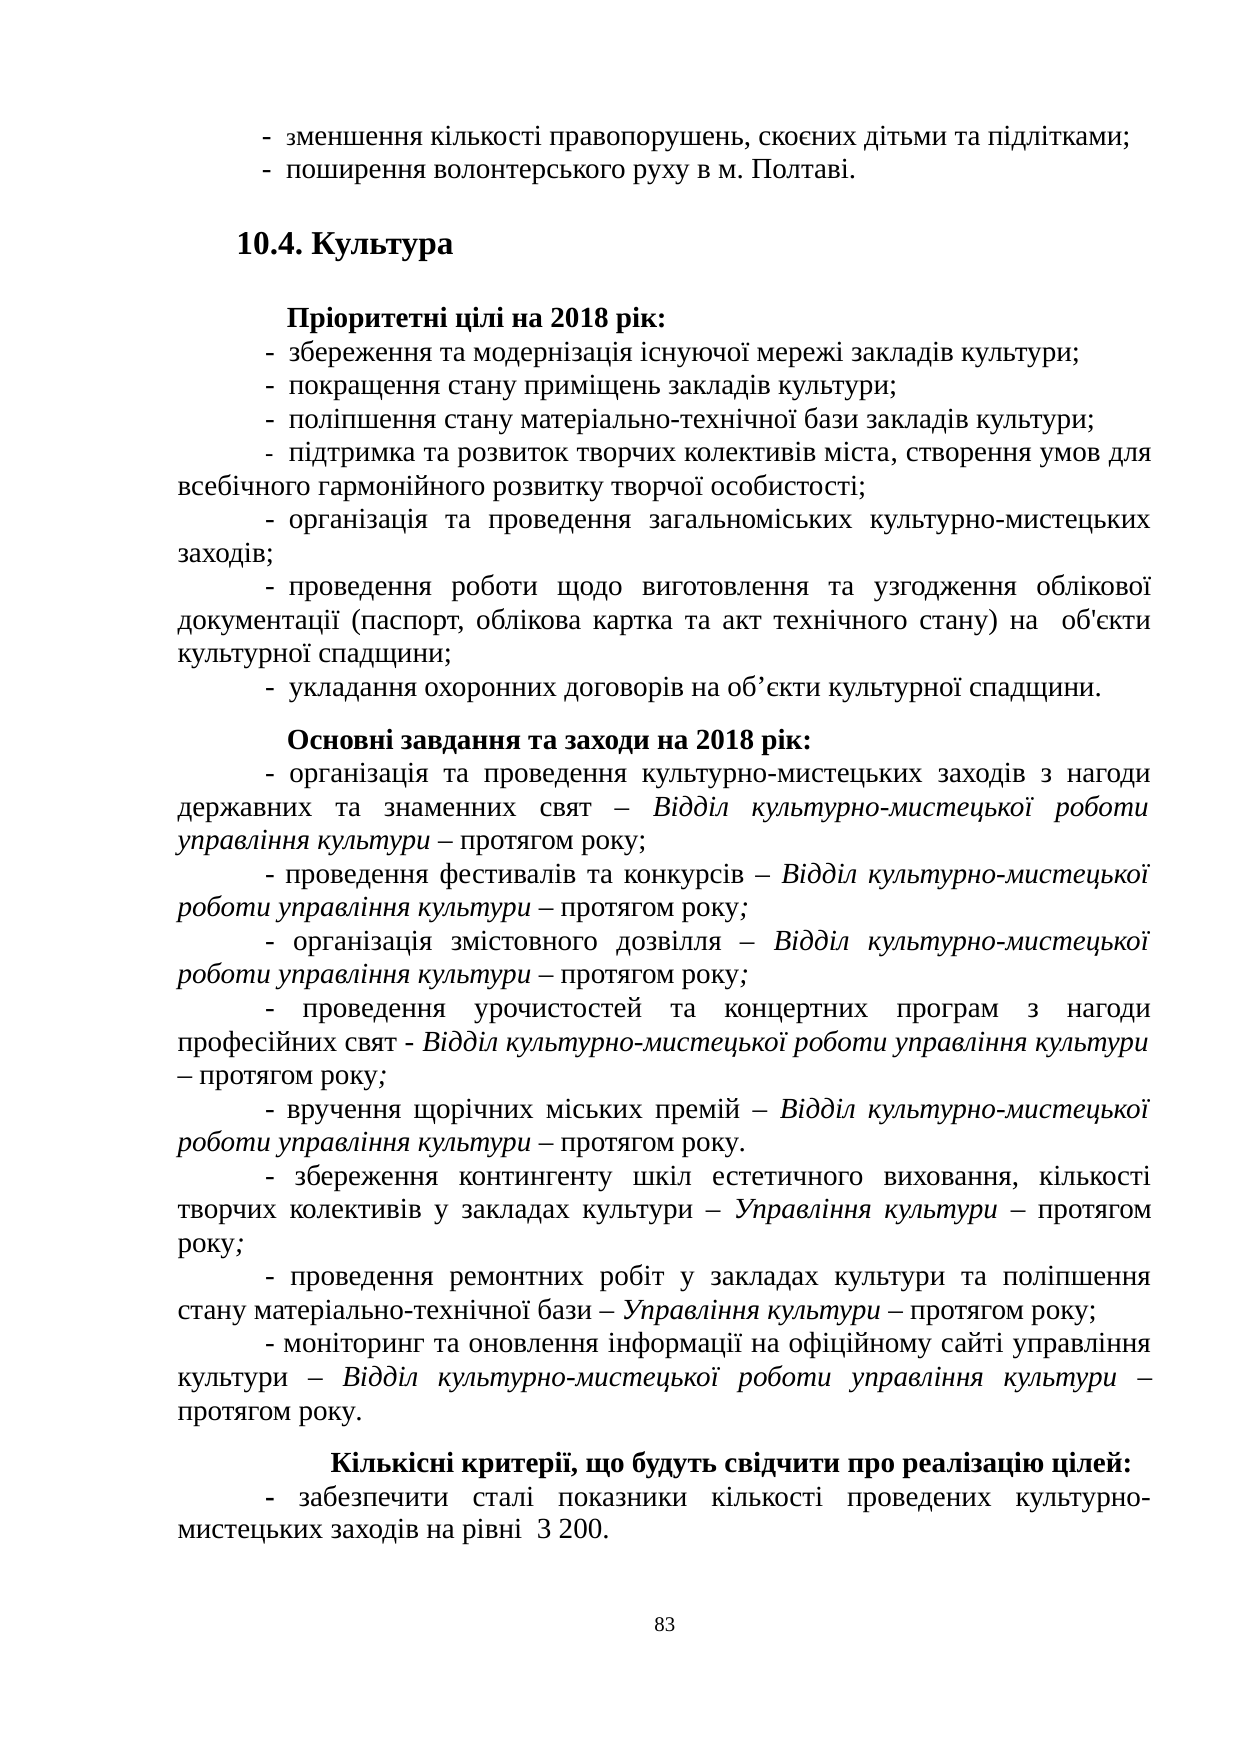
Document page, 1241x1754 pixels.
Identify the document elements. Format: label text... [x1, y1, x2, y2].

text Кількісні критерії, що будуть свідчити про реалізацію цілей: [177, 1445, 1152, 1479]
text - забезпечити сталі показники кількості проведених культурно-мистецьких заходів на рівні 3 200. [177, 1479, 1152, 1544]
list покращення стану приміщень закладів культури; [177, 367, 1152, 401]
text - зменшення кількості правопорушень, скоєних дітьми та підлітками; [177, 118, 1152, 152]
text - проведення ремонтних робіт у закладах культури та поліпшення стану матеріально-технічної бази – Управління культури – протягом року; [177, 1258, 1152, 1326]
list проведення роботи щодо виготовлення та узгодження облікової документації (паспорт, облікова картка та акт технічного стану) на об'єкти культурної спадщини; [177, 568, 1152, 669]
text - збереження контингенту шкіл естетичного виховання, кількості творчих колективів у закладах культури – Управління культури – протягом року; [177, 1158, 1152, 1258]
list поліпшення стану матеріально-технічної бази закладів культури; [177, 401, 1152, 434]
list укладання охоронних договорів на об’єкти культурної спадщини. [177, 669, 1152, 703]
text - організація змістовного дозвілля – Відділ культурно-мистецької роботи управління культури – протягом року; [177, 923, 1152, 990]
text 10.4. Культура [177, 223, 1152, 262]
text - поширення волонтерського руху в м. Полтаві. [177, 152, 1152, 185]
list підтримка та розвиток творчих колективів міста, створення умов для всебічного гармонійного розвитку творчої особистості; [177, 434, 1152, 501]
text Основні завдання та заходи на 2018 рік: [177, 722, 1152, 755]
text - проведення фестивалів та конкурсів – Відділ культурно-мистецької роботи управління культури – протягом року; [177, 856, 1152, 923]
text Пріоритетні цілі на 2018 рік: [177, 300, 1152, 334]
text - організація та проведення культурно-мистецьких заходів з нагоди державних та знаменних свят – Відділ культурно-мистецької роботи управління культури – протягом року; [177, 755, 1152, 856]
list збереження та модернізація існуючої мережі закладів культури; [177, 334, 1152, 367]
text - вручення щорічних міських премій – Відділ культурно-мистецької роботи управління культури – протягом року. [177, 1091, 1152, 1158]
list організація та проведення загальноміських культурно-мистецьких заходів; [177, 501, 1152, 568]
text - моніторинг та оновлення інформації на офіційному сайті управління культури – Відділ культурно-мистецької роботи управління культури – протягом року. [177, 1326, 1152, 1426]
text - проведення урочистостей та концертних програм з нагоди професійних свят - Відділ культурно-мистецької роботи управління культури – протягом року; [177, 990, 1152, 1091]
